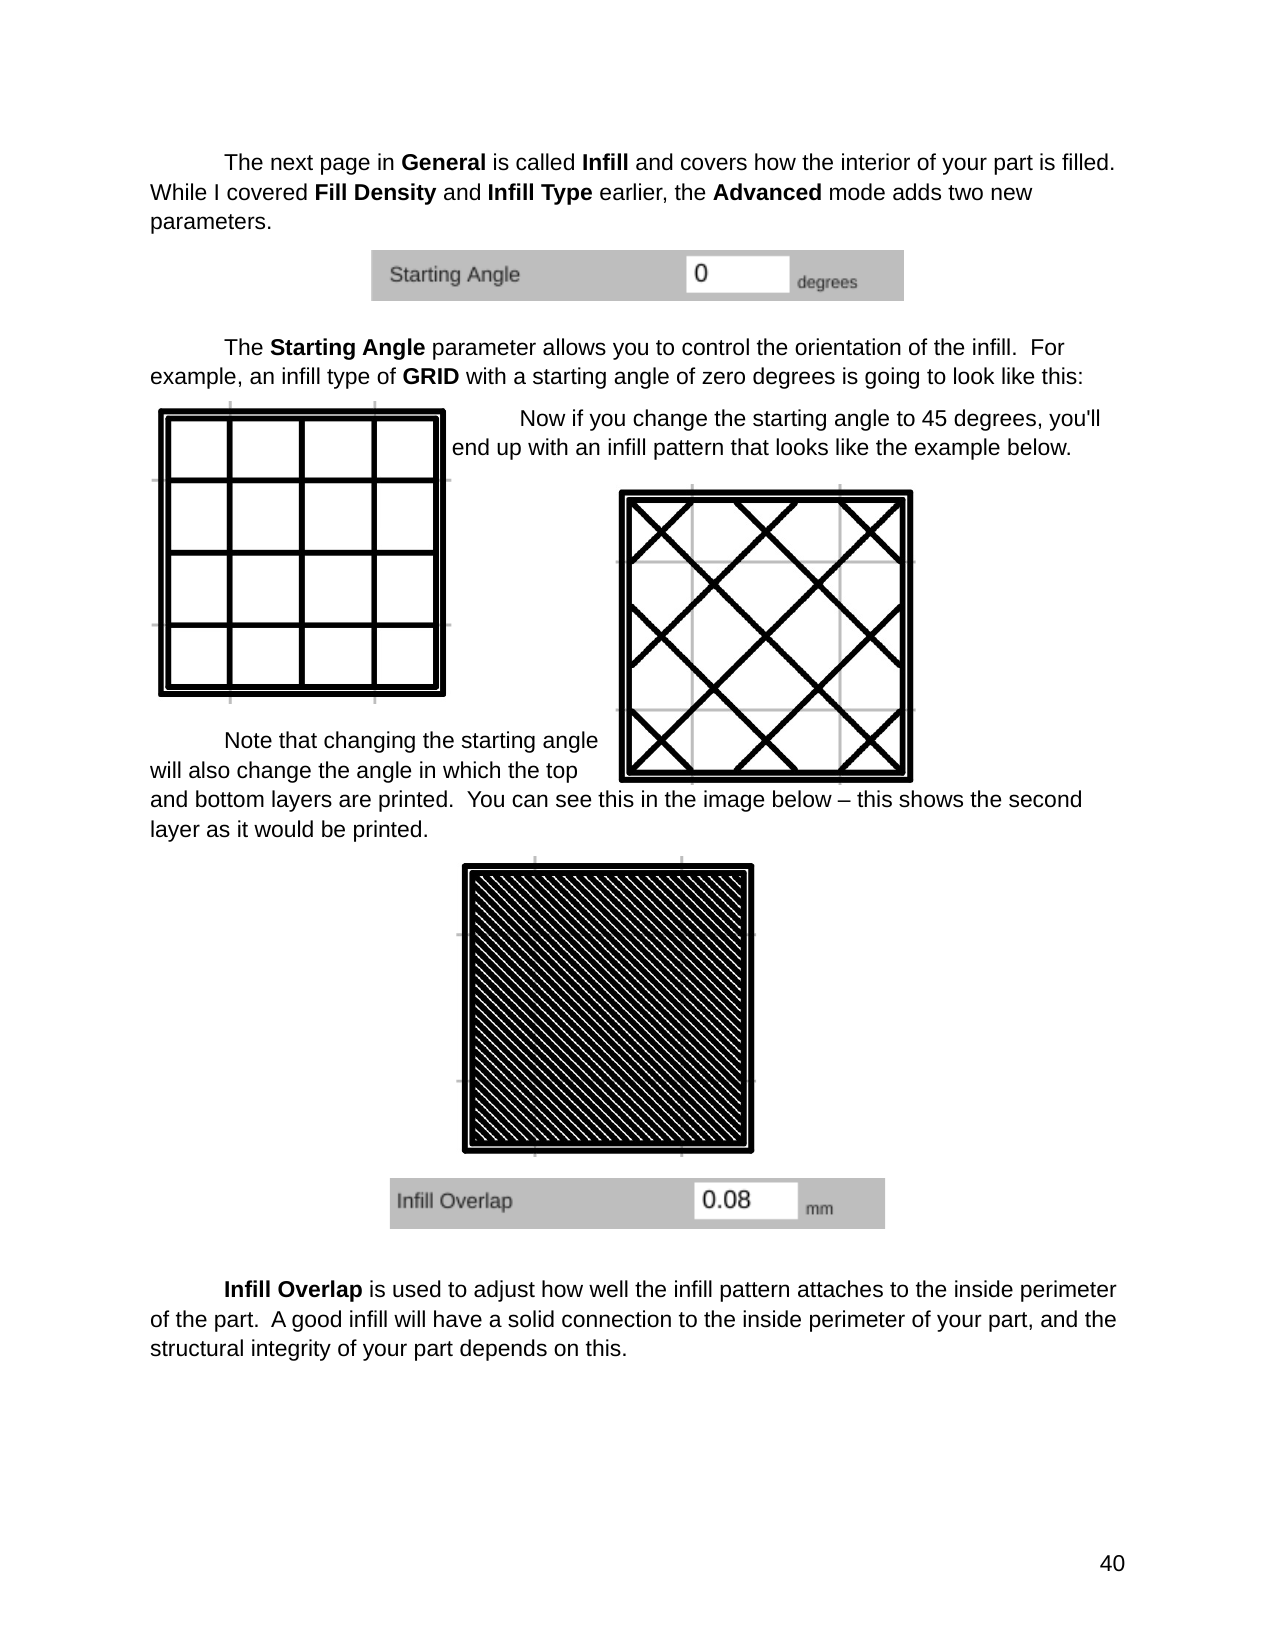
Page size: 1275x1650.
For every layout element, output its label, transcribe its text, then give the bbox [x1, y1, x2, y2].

subtitle Infill Overlap is used to adjust how well the infill pattern attaches to the inside perimeter of the part. A good infill will have a solid connection to the inside perimeter of your part, and the structural integrity of your part depends on this. [150, 1277, 1125, 1361]
picture [389, 1178, 886, 1229]
picture [456, 856, 757, 1157]
subtitle The Starting Angle parameter allows you to control the orientation of the infill. For example, an infill type of GRID with a starting angle of zero degrees is going to look like this: [150, 334, 1125, 389]
picture [151, 401, 452, 704]
subtitle Now if you change the starting angle to 45 degrees, you'll end up with an infill pattern that looks like the example below. [452, 406, 1125, 461]
picture [615, 484, 916, 785]
picture [371, 250, 904, 301]
subtitle Note that changing the starting angle will also change the angle in which the top and bottom layers are printed. You can see this in the image below – this shows the second layer as it would be printed. [150, 728, 1125, 842]
subtitle The next page in General is called Infill and covers how the interior of your part is filled. While I covered Fill Density and Infill Type earlier, the Advanced mode adds two new parameters. [150, 150, 1125, 234]
